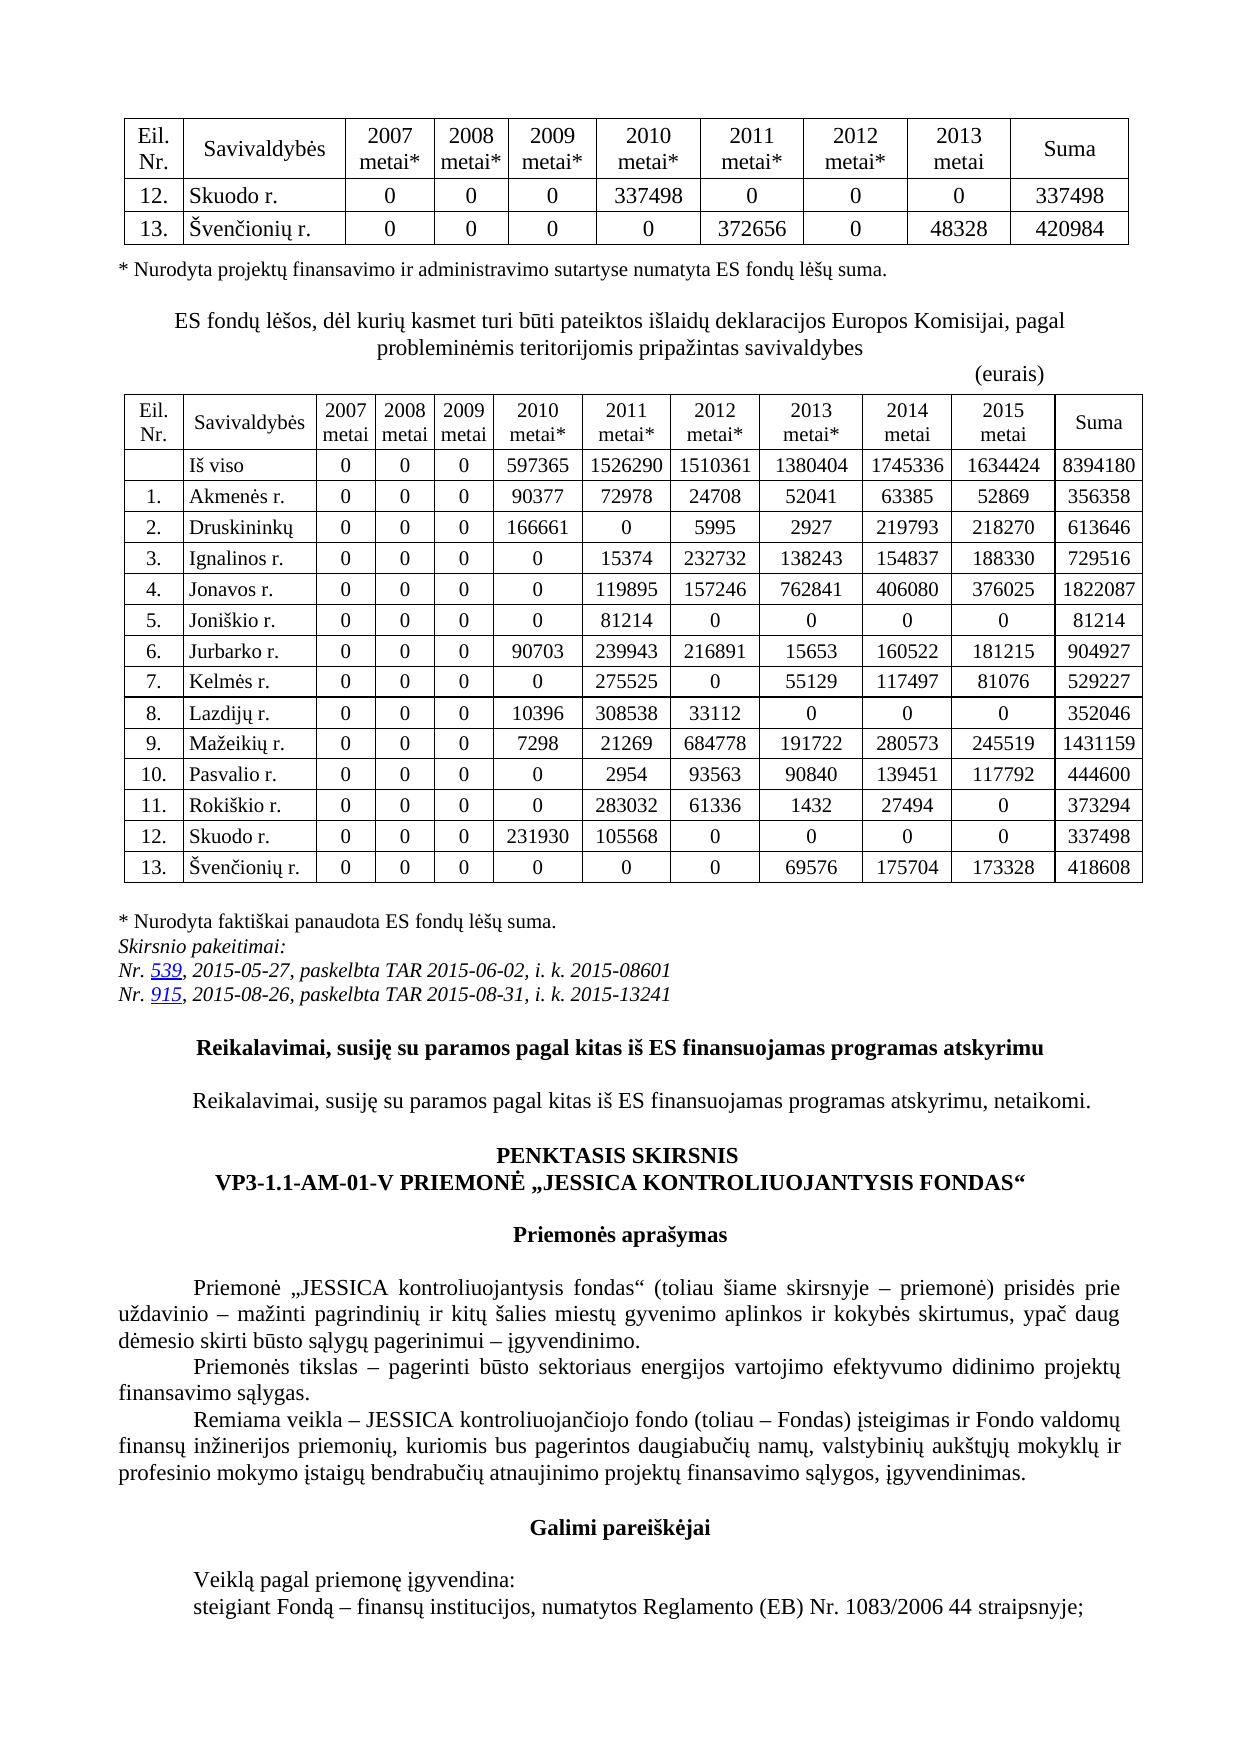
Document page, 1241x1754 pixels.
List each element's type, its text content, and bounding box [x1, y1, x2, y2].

table_cell 8. [125, 698, 183, 727]
table_cell 0 [317, 636, 375, 666]
table_cell 0 [509, 212, 596, 244]
table_header Suma [1011, 119, 1128, 178]
table_cell 0 [435, 790, 493, 820]
table_header 2008 metai* [435, 119, 508, 178]
table_cell 93563 [671, 759, 759, 789]
text steigiant Fondą – finansų institucijos, numatytos Reglamento (EB) Nr. 1083/2006 44 straipsnyje; [118, 1593, 1122, 1619]
table_cell 216891 [671, 636, 759, 666]
table_cell 55129 [760, 667, 862, 696]
table_cell 373294 [1056, 790, 1142, 820]
table_cell 0 [494, 667, 582, 696]
table_cell 13. [125, 212, 183, 244]
table_cell 0 [435, 450, 493, 480]
table_cell 0 [671, 667, 759, 696]
table_cell 904927 [1056, 636, 1142, 666]
table_cell 283032 [583, 790, 670, 820]
table_cell 0 [376, 481, 434, 511]
table_cell 12. [125, 821, 183, 851]
text PENKTASIS SKIRSNIS [118, 1142, 1122, 1169]
table_cell 418608 [1056, 852, 1142, 882]
table_cell 81214 [583, 605, 670, 634]
table_cell 0 [376, 605, 434, 634]
text ES fondų lėšos, dėl kurių kasmet turi būti pateiktos išlaidų deklaracijos Europos Komisijai, pagal probleminėmis teritorijomis pripažintas savivaldybes [118, 308, 1122, 360]
table_cell 105568 [583, 821, 670, 851]
table_cell 0 [376, 450, 434, 480]
table_cell 119895 [583, 574, 670, 604]
table_cell 173328 [952, 852, 1054, 882]
table_cell 0 [435, 667, 493, 696]
table_cell 2. [125, 512, 183, 542]
table_cell 0 [317, 450, 375, 480]
table_cell 0 [760, 605, 862, 634]
table_header 2014 metai [863, 395, 951, 449]
table_cell 0 [346, 179, 434, 211]
table_cell 3. [125, 543, 183, 573]
table_cell 0 [952, 790, 1054, 820]
table_cell 218270 [952, 512, 1054, 542]
table_header 2015 metai [952, 395, 1054, 449]
table_cell 0 [346, 212, 434, 244]
table_cell 52869 [952, 481, 1054, 511]
table_cell 0 [376, 852, 434, 882]
table_cell Ignalinos r. [184, 543, 316, 573]
table_cell 15653 [760, 636, 862, 666]
table_cell 0 [376, 667, 434, 696]
table_cell 0 [583, 512, 670, 542]
table_cell 0 [435, 852, 493, 882]
table_cell 0 [376, 759, 434, 789]
table_cell 157246 [671, 574, 759, 604]
table_cell 12. [125, 179, 183, 211]
table_cell 1432 [760, 790, 862, 820]
text Reikalavimai, susiję su paramos pagal kitas iš ES finansuojamas programas atskyrimu [118, 1034, 1122, 1061]
table_cell 0 [908, 179, 1010, 211]
table_header Eil. Nr. [125, 119, 183, 178]
table_cell 7. [125, 667, 183, 696]
table_cell 0 [863, 821, 951, 851]
table_cell 61336 [671, 790, 759, 820]
text Nr. 915, 2015-08-26, paskelbta TAR 2015-08-31, i. k. 2015-13241 [118, 982, 1122, 1006]
table_cell 0 [494, 605, 582, 634]
text VP3-1.1-AM-01-V PRIEMONĖ „JESSICA KONTROLIUOJANTYSIS FONDAS“ [118, 1169, 1122, 1195]
table_header 2012 metai* [804, 119, 907, 178]
table_cell 188330 [952, 543, 1054, 573]
table_cell 684778 [671, 729, 759, 758]
table_cell 0 [317, 698, 375, 727]
table_header 2013 metai* [760, 395, 862, 449]
table_cell 0 [435, 212, 508, 244]
table_cell 0 [804, 179, 907, 211]
table_cell 0 [317, 512, 375, 542]
table_cell Jurbarko r. [184, 636, 316, 666]
table_cell 239943 [583, 636, 670, 666]
table_cell 27494 [863, 790, 951, 820]
table_cell 0 [376, 543, 434, 573]
text Nr. 539, 2015-05-27, paskelbta TAR 2015-06-02, i. k. 2015-08601 [118, 958, 1122, 982]
table_cell 245519 [952, 729, 1054, 758]
table_cell 356358 [1056, 481, 1142, 511]
table_cell 0 [494, 759, 582, 789]
table_cell Joniškio r. [184, 605, 316, 634]
table_cell 2927 [760, 512, 862, 542]
text Remiama veikla – JESSICA kontroliuojančiojo fondo (toliau – Fondas) įsteigimas ir Fondo valdomų finansų inžinerijos priemonių, kuriomis bus pagerintos daugiabučių namų, valstybinių aukštųjų mokyklų ir profesinio mokymo įstaigų bendrabučių atnaujinimo projektų finansavimo sąlygos, įgyvendinimas. [118, 1406, 1122, 1485]
table_cell 90840 [760, 759, 862, 789]
table_cell 2954 [583, 759, 670, 789]
table_cell 72978 [583, 481, 670, 511]
table_cell 0 [671, 852, 759, 882]
table_cell 1822087 [1056, 574, 1142, 604]
table_cell 52041 [760, 481, 862, 511]
table_cell 420984 [1011, 212, 1128, 244]
table_cell 0 [583, 852, 670, 882]
table_cell 0 [952, 821, 1054, 851]
table_cell 0 [317, 481, 375, 511]
table_cell 529227 [1056, 667, 1142, 696]
table_cell 0 [760, 821, 862, 851]
table_cell 4. [125, 574, 183, 604]
table_cell 0 [494, 543, 582, 573]
table_cell 0 [494, 574, 582, 604]
table_cell 117497 [863, 667, 951, 696]
table_header 2010 metai* [597, 119, 700, 178]
table_cell 308538 [583, 698, 670, 727]
table_header Suma [1056, 395, 1142, 449]
table_cell 6. [125, 636, 183, 666]
table_cell 0 [863, 605, 951, 634]
table_cell 275525 [583, 667, 670, 696]
table_cell 0 [435, 543, 493, 573]
table_cell Druskininkų [184, 512, 316, 542]
table_cell 376025 [952, 574, 1054, 604]
table_cell 0 [376, 790, 434, 820]
table_cell 0 [376, 512, 434, 542]
table_cell 10396 [494, 698, 582, 727]
table_header 2010 metai* [494, 395, 582, 449]
table_cell 1745336 [863, 450, 951, 480]
table_cell 0 [317, 729, 375, 758]
text Skirsnio pakeitimai: [118, 933, 1122, 958]
table_cell Akmenės r. [184, 481, 316, 511]
table_cell 231930 [494, 821, 582, 851]
table_cell 1510361 [671, 450, 759, 480]
table_cell 5995 [671, 512, 759, 542]
table_header 2009 metai* [509, 119, 596, 178]
table_cell 0 [376, 574, 434, 604]
text Priemonės aprašymas [118, 1221, 1122, 1248]
table_cell 0 [509, 179, 596, 211]
table_cell 0 [317, 605, 375, 634]
table_cell 0 [494, 790, 582, 820]
table_cell 444600 [1056, 759, 1142, 789]
table_cell Jonavos r. [184, 574, 316, 604]
table_cell 232732 [671, 543, 759, 573]
table_cell 729516 [1056, 543, 1142, 573]
text (eurais) [118, 360, 1122, 387]
table_cell Švenčionių r. [184, 212, 345, 244]
table_cell 10. [125, 759, 183, 789]
table_cell Mažeikių r. [184, 729, 316, 758]
table_cell 613646 [1056, 512, 1142, 542]
table_cell 90703 [494, 636, 582, 666]
table_cell 0 [435, 636, 493, 666]
table_header 2011 metai* [583, 395, 670, 449]
text Reikalavimai, susiję su paramos pagal kitas iš ES finansuojamas programas atskyrimu, netaikomi. [118, 1087, 1122, 1113]
table_cell 406080 [863, 574, 951, 604]
table_cell [125, 450, 183, 480]
table_cell 597365 [494, 450, 582, 480]
table_cell 139451 [863, 759, 951, 789]
table_cell 1634424 [952, 450, 1054, 480]
table_cell 69576 [760, 852, 862, 882]
table_cell 1380404 [760, 450, 862, 480]
table_cell 8394180 [1056, 450, 1142, 480]
table_cell 0 [435, 821, 493, 851]
table_cell 352046 [1056, 698, 1142, 727]
table_cell 33112 [671, 698, 759, 727]
table_cell 337498 [597, 179, 700, 211]
table_header Savivaldybės [184, 395, 316, 449]
table_cell 0 [701, 179, 803, 211]
table_header Savivaldybės [184, 119, 345, 178]
table_cell 15374 [583, 543, 670, 573]
table_cell 154837 [863, 543, 951, 573]
table_cell Kelmės r. [184, 667, 316, 696]
table_cell 9. [125, 729, 183, 758]
table_cell 90377 [494, 481, 582, 511]
table_cell 337498 [1011, 179, 1128, 211]
table_header 2013 metai [908, 119, 1010, 178]
table_cell 0 [376, 698, 434, 727]
table_cell 0 [435, 605, 493, 634]
table_cell 280573 [863, 729, 951, 758]
table_cell 0 [317, 821, 375, 851]
table_cell 24708 [671, 481, 759, 511]
table_cell Pasvalio r. [184, 759, 316, 789]
table_cell 138243 [760, 543, 862, 573]
table_header 2008 metai [376, 395, 434, 449]
table_cell 1. [125, 481, 183, 511]
table_cell 1526290 [583, 450, 670, 480]
text Galimi pareiškėjai [118, 1514, 1122, 1540]
table_cell 337498 [1056, 821, 1142, 851]
table_header Eil. Nr. [125, 395, 183, 449]
table_cell 0 [435, 759, 493, 789]
table_header 2007 metai [317, 395, 375, 449]
table_cell Iš viso [184, 450, 316, 480]
table_cell 372656 [701, 212, 803, 244]
table_cell 1431159 [1056, 729, 1142, 758]
table_cell 0 [435, 179, 508, 211]
table_cell 21269 [583, 729, 670, 758]
table_cell 11. [125, 790, 183, 820]
table_cell Skuodo r. [184, 821, 316, 851]
text * Nurodyta faktiškai panaudota ES fondų lėšų suma. [118, 909, 1122, 933]
table_cell 0 [317, 790, 375, 820]
table_cell 0 [760, 698, 862, 727]
table_cell 175704 [863, 852, 951, 882]
table_cell 0 [597, 212, 700, 244]
table_cell 0 [376, 821, 434, 851]
table_header 2009 metai [435, 395, 493, 449]
table_cell 0 [435, 512, 493, 542]
table_cell 0 [952, 605, 1054, 634]
table_cell 0 [671, 821, 759, 851]
table_cell 181215 [952, 636, 1054, 666]
table_header 2007 metai* [346, 119, 434, 178]
table_cell 0 [317, 543, 375, 573]
text Priemonė „JESSICA kontroliuojantysis fondas“ (toliau šiame skirsnyje – priemonė) prisidės prie uždavinio – mažinti pagrindinių ir kitų šalies miestų gyvenimo aplinkos ir kokybės skirtumus, ypač daug dėmesio skirti būsto sąlygų pagerinimui – įgyvendinimo. [118, 1274, 1122, 1353]
table_cell 13. [125, 852, 183, 882]
table_cell 191722 [760, 729, 862, 758]
table_cell Skuodo r. [184, 179, 345, 211]
table_cell 5. [125, 605, 183, 634]
table_cell 219793 [863, 512, 951, 542]
table_cell 160522 [863, 636, 951, 666]
table_cell 63385 [863, 481, 951, 511]
table_cell 0 [435, 481, 493, 511]
table_cell 7298 [494, 729, 582, 758]
table_header 2011 metai* [701, 119, 803, 178]
table_cell 0 [494, 852, 582, 882]
text * Nurodyta projektų finansavimo ir administravimo sutartyse numatyta ES fondų lėšų suma. [118, 257, 1122, 281]
table_cell 81214 [1056, 605, 1142, 634]
table_cell 166661 [494, 512, 582, 542]
table_cell 0 [376, 729, 434, 758]
table_cell 762841 [760, 574, 862, 604]
table_cell 0 [435, 574, 493, 604]
table_cell 0 [376, 636, 434, 666]
table_cell 0 [317, 667, 375, 696]
table_cell 117792 [952, 759, 1054, 789]
text Priemonės tikslas – pagerinti būsto sektoriaus energijos vartojimo efektyvumo didinimo projektų finansavimo sąlygas. [118, 1353, 1122, 1406]
table_cell 0 [952, 698, 1054, 727]
table_cell 0 [863, 698, 951, 727]
table_cell 0 [804, 212, 907, 244]
table_cell Švenčionių r. [184, 852, 316, 882]
table_cell Rokiškio r. [184, 790, 316, 820]
table_cell Lazdijų r. [184, 698, 316, 727]
table_cell 48328 [908, 212, 1010, 244]
table_cell 0 [317, 759, 375, 789]
table_cell 0 [435, 729, 493, 758]
table_cell 0 [671, 605, 759, 634]
table_cell 0 [317, 852, 375, 882]
text Veiklą pagal priemonę įgyvendina: [118, 1566, 1122, 1593]
table_cell 0 [435, 698, 493, 727]
table_cell 0 [317, 574, 375, 604]
table_header 2012 metai* [671, 395, 759, 449]
table_cell 81076 [952, 667, 1054, 696]
